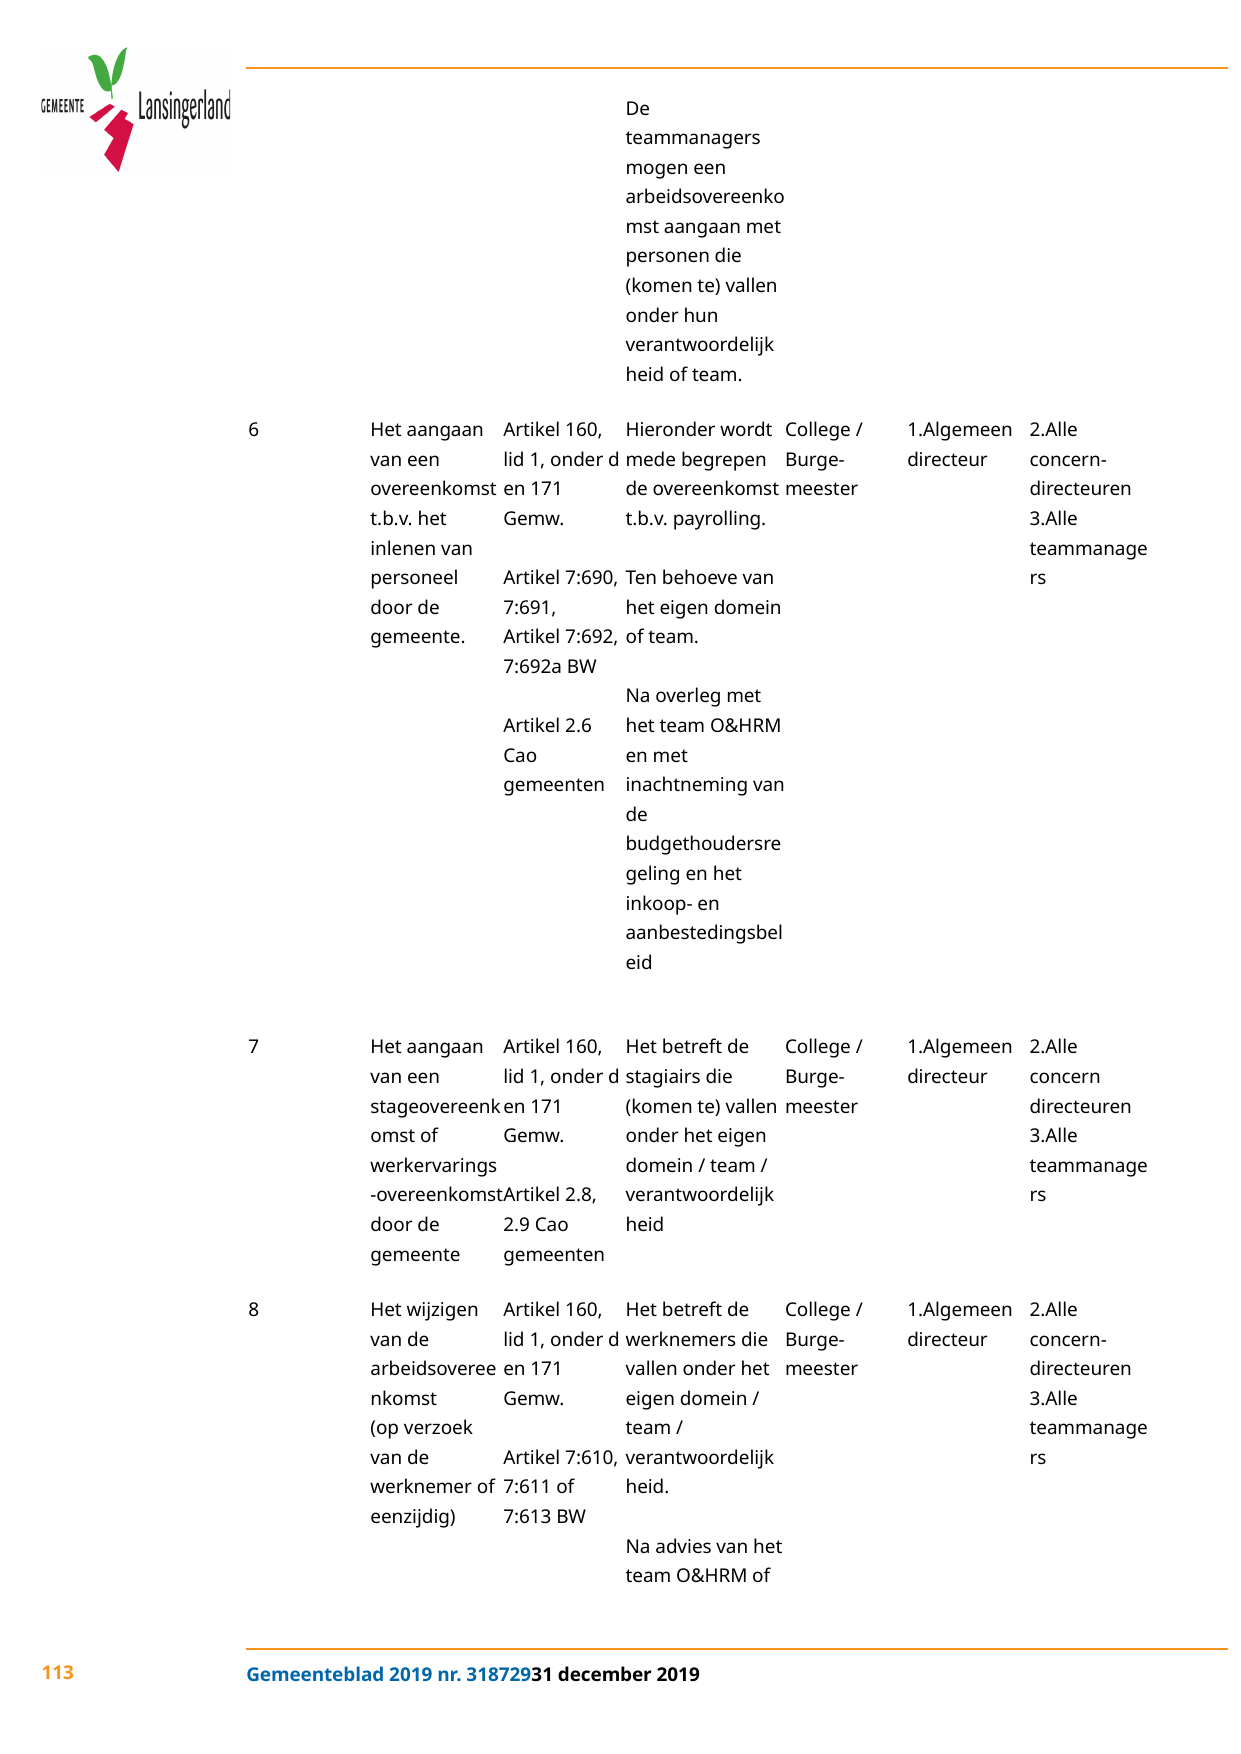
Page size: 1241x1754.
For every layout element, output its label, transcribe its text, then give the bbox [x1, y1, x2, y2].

table_cell College / Burge-meester [785, 1034, 907, 1296]
table_cell 2.Alle concern- directeuren 3.Alle teammanagers [1029, 416, 1152, 1034]
table_cell [1029, 95, 1152, 416]
table_cell Hieronder wordt mede begrepen de overeenkomst t.b.v. payrolling. Ten behoeve van het eigen domein of team. Na overleg met het team O&HRM en met inachtneming van de budgethoudersregeling en het inkoop- en aanbestedingsbeleid [625, 416, 785, 1034]
table_cell [370, 95, 503, 416]
table_cell 6 [248, 416, 370, 1034]
table_cell Het aangaan van een stageovereenkomst of werkervarings-overeenkomst door de gemeente [370, 1034, 503, 1296]
table_cell Het betreft de stagiairs die (komen te) vallen onder het eigen domein / team / verantwoordelijkheid [625, 1034, 785, 1296]
table_cell [785, 95, 907, 416]
table_cell Artikel 160, lid 1, onder d en 171 Gemw. Artikel 2.8, 2.9 Cao gemeenten [503, 1034, 625, 1296]
table_cell 8 [248, 1296, 370, 1588]
table_cell Artikel 160, lid 1, onder d en 171 Gemw. Artikel 7:690, 7:691, Artikel 7:692, 7:692a BW Artikel 2.6 Cao gemeenten [503, 416, 625, 1034]
table_cell Het betreft de werknemers die vallen onder het eigen domein / team / verantwoordelijkheid. Na advies van het team O&HRM of [625, 1296, 785, 1588]
table_cell 1.Algemeen directeur [907, 1296, 1029, 1588]
table_cell College / Burge-meester [785, 416, 907, 1034]
table_cell [907, 95, 1029, 416]
table_cell 2.Alle concern- directeuren 3.Alle teammanagers [1029, 1296, 1152, 1588]
table_cell 1.Algemeen directeur [907, 1034, 1029, 1296]
table_cell Artikel 160, lid 1, onder d en 171 Gemw. Artikel 7:610, 7:611 of 7:613 BW [503, 1296, 625, 1588]
table_cell 7 [248, 1034, 370, 1296]
table_cell De teammanagers mogen een arbeidsovereenkomst aangaan met personen die (komen te) vallen onder hun verantwoordelijkheid of team. [625, 95, 785, 416]
table_cell 1.Algemeen directeur [907, 416, 1029, 1034]
table_cell [503, 95, 625, 416]
table_cell Het aangaan van een overeenkomst t.b.v. het inlenen van personeel door de gemeente. [370, 416, 503, 1034]
picture [41, 47, 231, 172]
table_cell 2.Alle concern directeuren 3.Alle teammanagers [1029, 1034, 1152, 1296]
table_cell Het wijzigen van de arbeidsovereenkomst (op verzoek van de werknemer of eenzijdig) [370, 1296, 503, 1588]
table_cell [248, 95, 370, 416]
table_cell College / Burge-meester [785, 1296, 907, 1588]
